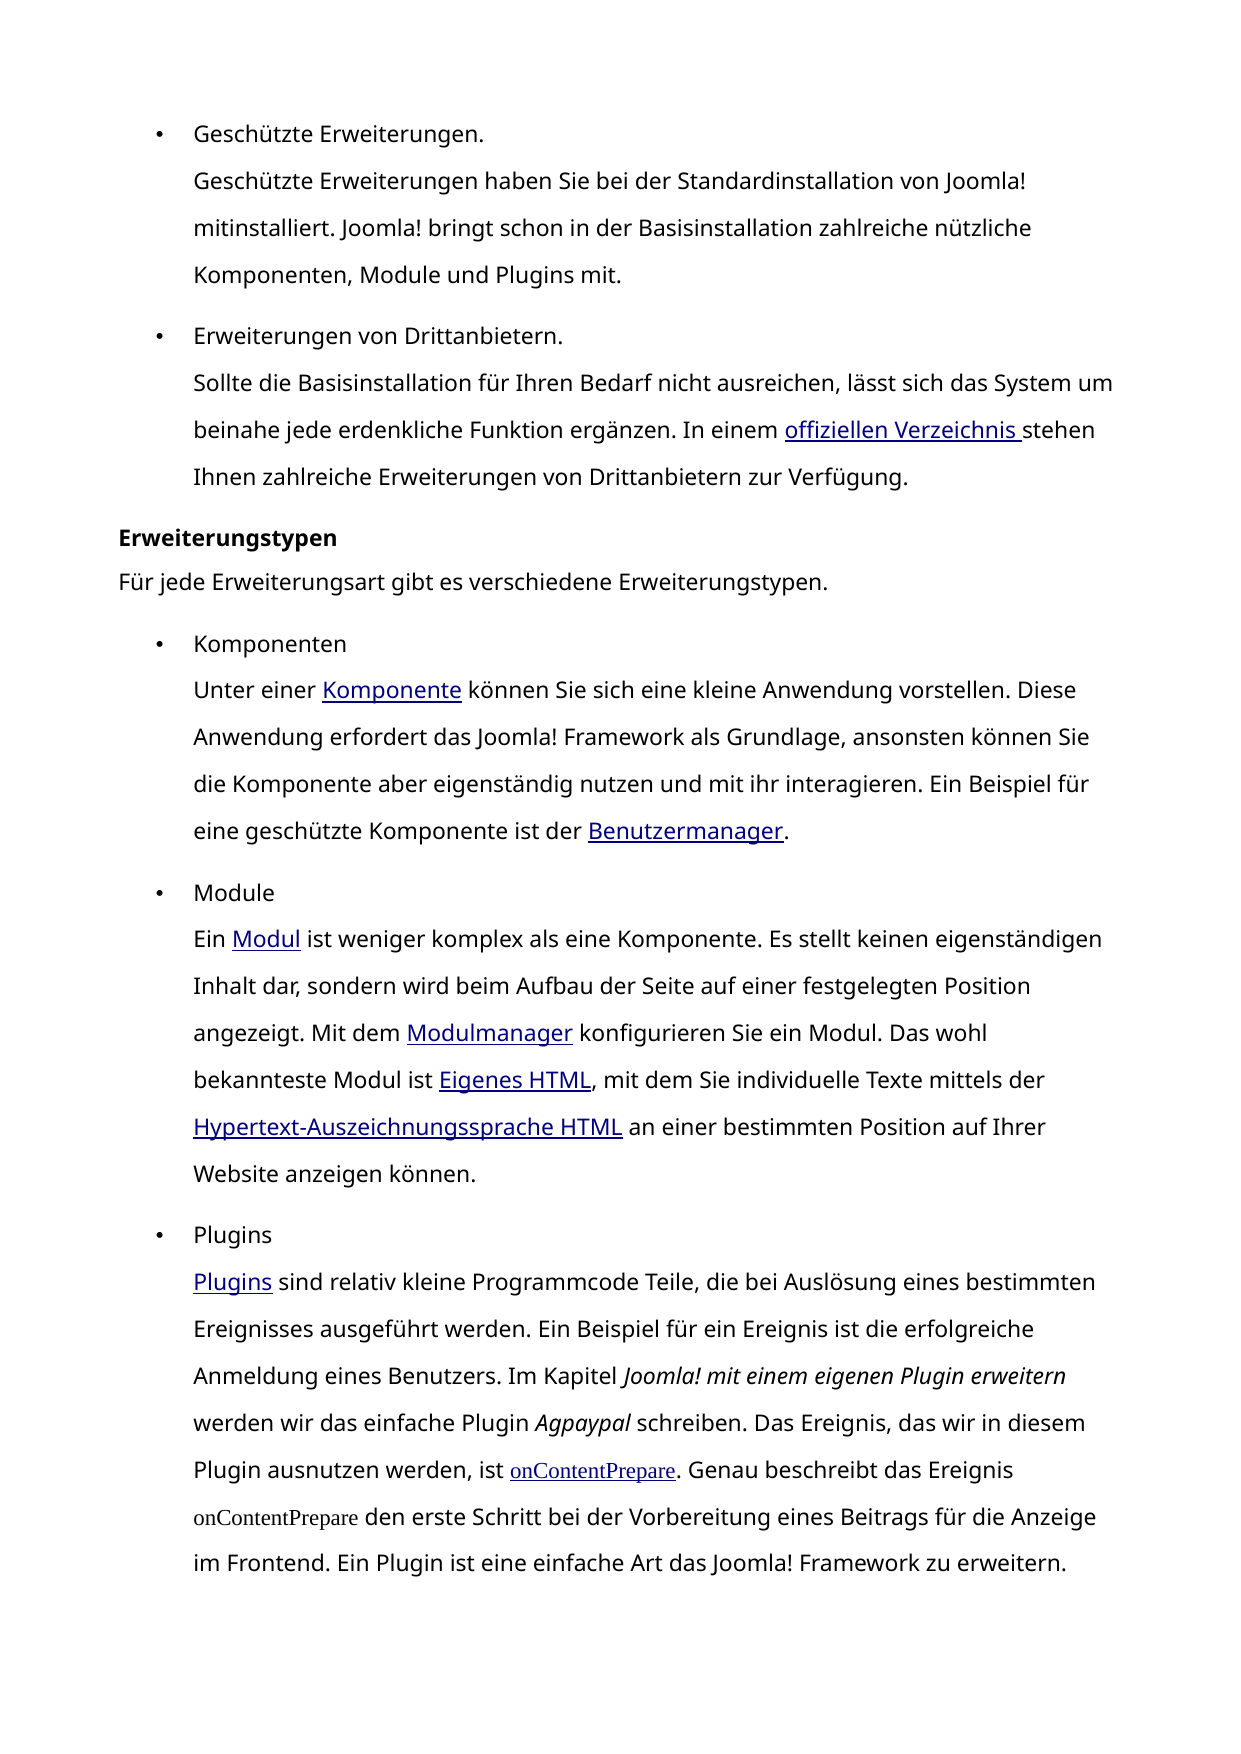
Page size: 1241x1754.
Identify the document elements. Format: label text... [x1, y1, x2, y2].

subtitle Erweiterungstypen [118, 522, 1122, 553]
list Erweiterungen von Drittanbietern. Sollte die Basisinstallation für Ihren Bedarf nicht ausreichen, lässt sich das System um beinahe jede erdenkliche Funktion ergänzen. In einem offiziellen Verzeichnis stehen Ihnen zahlreiche Erweiterungen von Drittanbietern zur Verfügung. [156, 320, 1122, 492]
list Geschützte Erweiterungen. Geschützte Erweiterungen haben Sie bei der Standardinstallation von Joomla! mitinstalliert. Joomla! bringt schon in der Basisinstallation zahlreiche nützliche Komponenten, Module und Plugins mit. [156, 118, 1122, 290]
text Für jede Erweiterungsart gibt es verschiedene Erweiterungstypen. [118, 566, 1122, 597]
list Komponenten Unter einer Komponente können Sie sich eine kleine Anwendung vorstellen. Diese Anwendung erfordert das Joomla! Framework als Grundlage, ansonsten können Sie die Komponente aber eigenständig nutzen und mit ihr interagieren. Ein Beispiel für eine geschützte Komponente ist der Benutzermanager. [156, 627, 1122, 846]
list Plugins Plugins sind relativ kleine Programmcode Teile, die bei Auslösung eines bestimmten Ereignisses ausgeführt werden. Ein Beispiel für ein Ereignis ist die erfolgreiche Anmeldung eines Benutzers. Im Kapitel Joomla! mit einem eigenen Plugin erweitern werden wir das einfache Plugin Agpaypal schreiben. Das Ereignis, das wir in diesem Plugin ausnutzen werden, ist onContentPrepare. Genau beschreibt das Ereignis onContentPrepare den erste Schritt bei der Vorbereitung eines Beitrags für die Anzeige im Frontend. Ein Plugin ist eine einfache Art das Joomla! Framework zu erweitern. [156, 1219, 1122, 1578]
list Module Ein Modul ist weniger komplex als eine Komponente. Es stellt keinen eigenständigen Inhalt dar, sondern wird beim Aufbau der Seite auf einer festgelegten Position angezeigt. Mit dem Modulmanager konfigurieren Sie ein Modul. Das wohl bekannteste Modul ist Eigenes HTML, mit dem Sie individuelle Texte mittels der Hypertext-Auszeichnungssprache HTML an einer bestimmten Position auf Ihrer Website anzeigen können. [156, 876, 1122, 1189]
